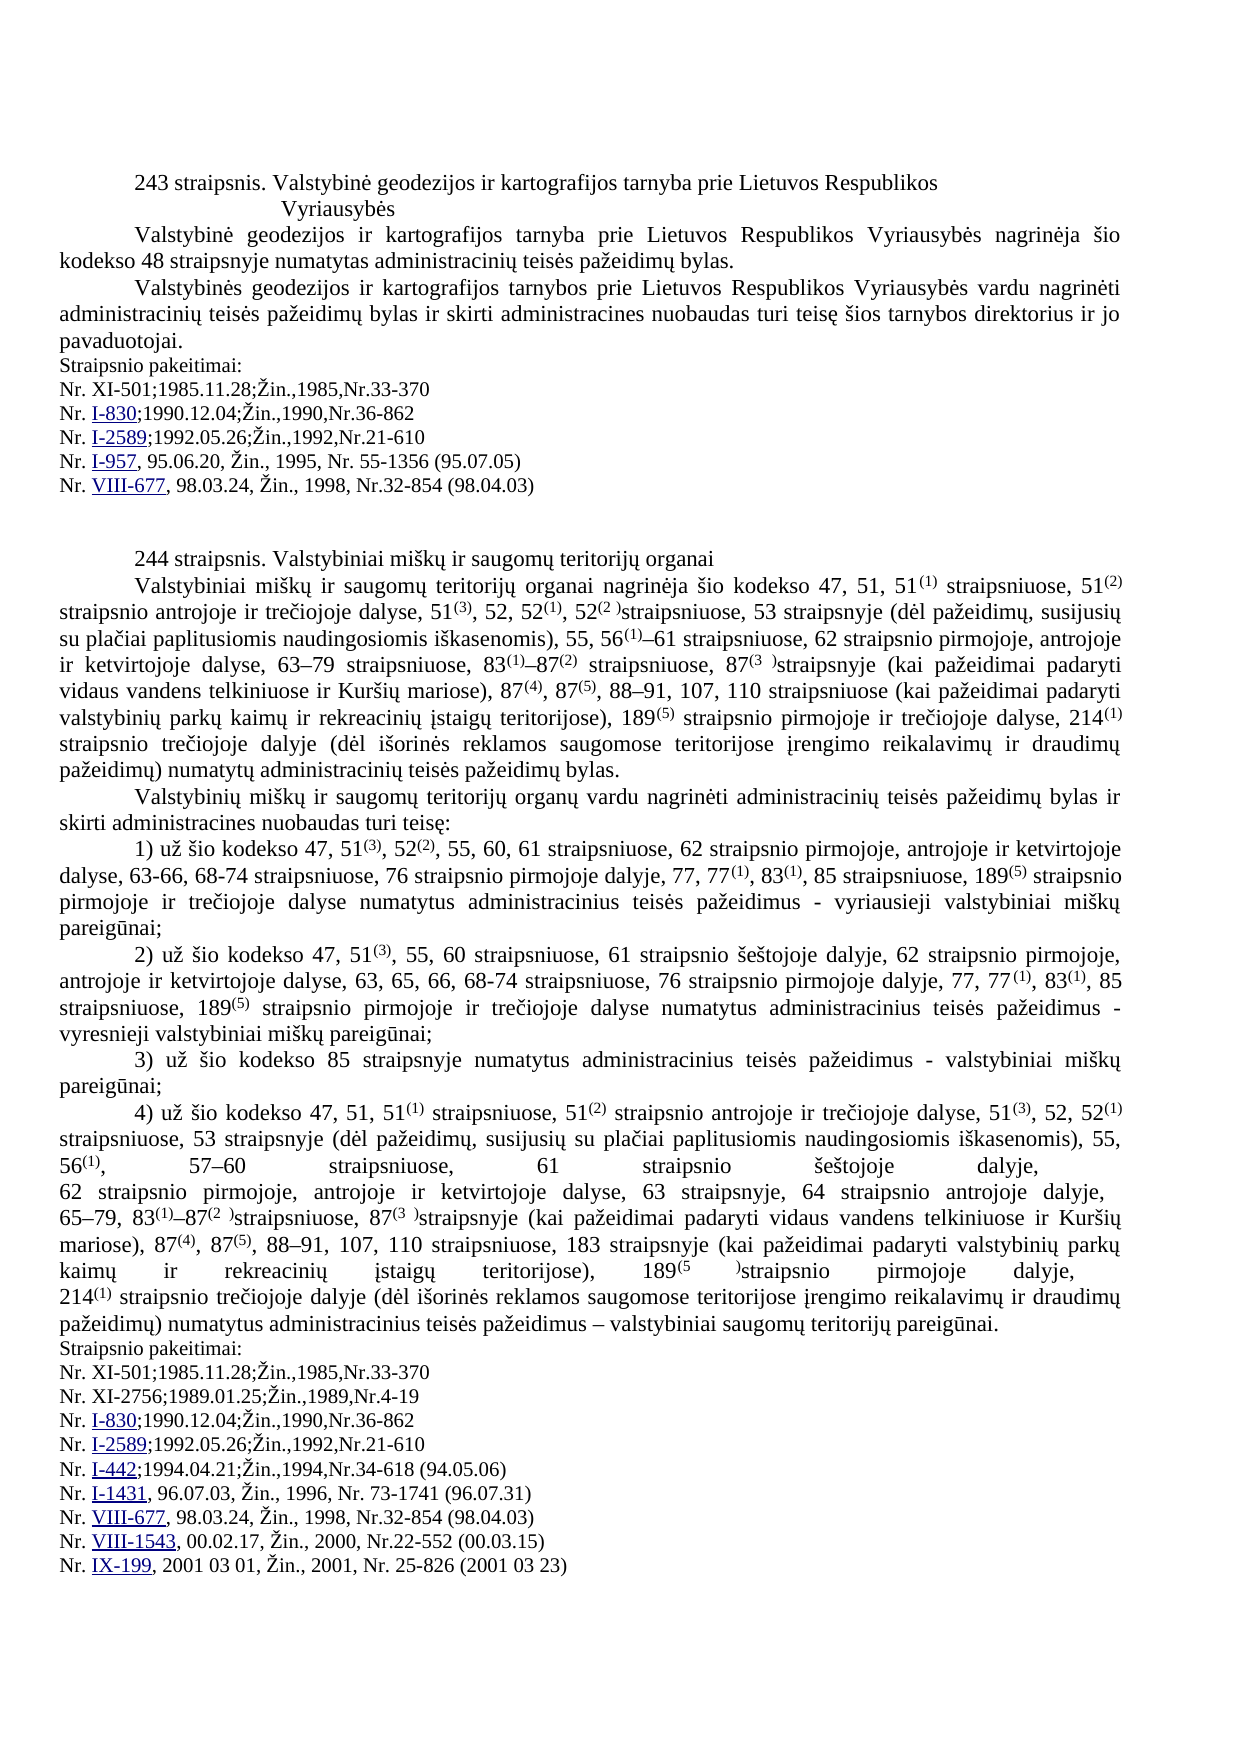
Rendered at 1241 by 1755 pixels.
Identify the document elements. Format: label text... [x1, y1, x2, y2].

text Nr. VIII-677, 98.03.24, Žin., 1998, Nr.32-854 (98.04.03) [59, 473, 1122, 497]
text Nr. I-1431, 96.07.03, Žin., 1996, Nr. 73-1741 (96.07.31) [59, 1481, 1122, 1504]
text Nr. VIII-677, 98.03.24, Žin., 1998, Nr.32-854 (98.04.03) [59, 1504, 1122, 1529]
text 2) už šio kodekso 47, 51(3), 55, 60 straipsniuose, 61 straipsnio šeštojoje dalyje, 62 straipsnio pirmojoje, antrojoje ir ketvirtojoje dalyse, 63, 65, 66, 68-74 straipsniuose, 76 straipsnio pirmojoje dalyje, 77, 77(1), 83(1), 85 straipsniuose, 189(5) straipsnio pirmojoje ir trečiojoje dalyse numatytus administracinius teisės pažeidimus - vyresnieji valstybiniai miškų pareigūnai; [59, 941, 1122, 1046]
text Valstybinė geodezijos ir kartografijos tarnyba prie Lietuvos Respublikos Vyriausybės nagrinėja šio kodekso 48 straipsnyje numatytas administracinių teisės pažeidimų bylas. [59, 221, 1122, 274]
text Nr. XI-501;1985.11.28;Žin.,1985,Nr.33-370 [59, 377, 1122, 401]
text Nr. I-957, 95.06.20, Žin., 1995, Nr. 55-1356 (95.07.05) [59, 449, 1122, 473]
text Nr. I-830;1990.12.04;Žin.,1990,Nr.36-862 [59, 1408, 1122, 1432]
text Nr. IX-199, 2001 03 01, Žin., 2001, Nr. 25-826 (2001 03 23) [59, 1553, 1122, 1577]
text 3) už šio kodekso 85 straipsnyje numatytus administracinius teisės pažeidimus - valstybiniai miškų pareigūnai; [59, 1046, 1122, 1099]
text Vyriausybės [281, 195, 1122, 221]
text 4) už šio kodekso 47, 51, 51(1) straipsniuose, 51(2) straipsnio antrojoje ir trečiojoje dalyse, 51(3), 52, 52(1) straipsniuose, 53 straipsnyje (dėl pažeidimų, susijusių su plačiai paplitusiomis naudingosiomis iškasenomis), 55, 56(1), 57–60 straipsniuose, 61 straipsnio šeštojoje dalyje, 62 straipsnio pirmojoje, antrojoje ir ketvirtojoje dalyse, 63 straipsnyje, 64 straipsnio antrojoje dalyje, 65–79, 83(1)–87(2 )straipsniuose, 87(3 )straipsnyje (kai pažeidimai padaryti vidaus vandens telkiniuose ir Kuršių mariose), 87(4), 87(5), 88–91, 107, 110 straipsniuose, 183 straipsnyje (kai pažeidimai padaryti valstybinių parkų kaimų ir rekreacinių įstaigų teritorijose), 189(5 )straipsnio pirmojoje dalyje, 214(1) straipsnio trečiojoje dalyje (dėl išorinės reklamos saugomose teritorijose įrengimo reikalavimų ir draudimų pažeidimų) numatytus administracinius teisės pažeidimus – valstybiniai saugomų teritorijų pareigūnai. [59, 1099, 1122, 1336]
text Nr. I-2589;1992.05.26;Žin.,1992,Nr.21-610 [59, 425, 1122, 449]
text Straipsnio pakeitimai: [59, 1336, 1122, 1360]
text Nr. I-442;1994.04.21;Žin.,1994,Nr.34-618 (94.05.06) [59, 1456, 1122, 1481]
text Nr. XI-501;1985.11.28;Žin.,1985,Nr.33-370 [59, 1360, 1122, 1384]
text Valstybiniai miškų ir saugomų teritorijų organai nagrinėja šio kodekso 47, 51, 51(1) straipsniuose, 51(2) straipsnio antrojoje ir trečiojoje dalyse, 51(3), 52, 52(1), 52(2 )straipsniuose, 53 straipsnyje (dėl pažeidimų, susijusių su plačiai paplitusiomis naudingosiomis iškasenomis), 55, 56(1)–61 straipsniuose, 62 straipsnio pirmojoje, antrojoje ir ketvirtojoje dalyse, 63–79 straipsniuose, 83(1)–87(2) straipsniuose, 87(3 )straipsnyje (kai pažeidimai padaryti vidaus vandens telkiniuose ir Kuršių mariose), 87(4), 87(5), 88–91, 107, 110 straipsniuose (kai pažeidimai padaryti valstybinių parkų kaimų ir rekreacinių įstaigų teritorijose), 189(5) straipsnio pirmojoje ir trečiojoje dalyse, 214(1) straipsnio trečiojoje dalyje (dėl išorinės reklamos saugomose teritorijose įrengimo reikalavimų ir draudimų pažeidimų) numatytų administracinių teisės pažeidimų bylas. [59, 572, 1122, 783]
text 1) už šio kodekso 47, 51(3), 52(2), 55, 60, 61 straipsniuose, 62 straipsnio pirmojoje, antrojoje ir ketvirtojoje dalyse, 63-66, 68-74 straipsniuose, 76 straipsnio pirmojoje dalyje, 77, 77(1), 83(1), 85 straipsniuose, 189(5) straipsnio pirmojoje ir trečiojoje dalyse numatytus administracinius teisės pažeidimus - vyriausieji valstybiniai miškų pareigūnai; [59, 835, 1122, 941]
text Nr. XI-2756;1989.01.25;Žin.,1989,Nr.4-19 [59, 1384, 1122, 1408]
text Valstybinių miškų ir saugomų teritorijų organų vardu nagrinėti administracinių teisės pažeidimų bylas ir skirti administracines nuobaudas turi teisę: [59, 783, 1122, 835]
text Nr. I-2589;1992.05.26;Žin.,1992,Nr.21-610 [59, 1432, 1122, 1456]
text Nr. I-830;1990.12.04;Žin.,1990,Nr.36-862 [59, 401, 1122, 425]
text Valstybinės geodezijos ir kartografijos tarnybos prie Lietuvos Respublikos Vyriausybės vardu nagrinėti administracinių teisės pažeidimų bylas ir skirti administracines nuobaudas turi teisę šios tarnybos direktorius ir jo pavaduotojai. [59, 274, 1122, 353]
text Nr. VIII-1543, 00.02.17, Žin., 2000, Nr.22-552 (00.03.15) [59, 1529, 1122, 1553]
text Straipsnio pakeitimai: [59, 353, 1122, 377]
text 243 straipsnis. Valstybinė geodezijos ir kartografijos tarnyba prie Lietuvos Respublikos [134, 168, 1122, 195]
text 244 straipsnis. Valstybiniai miškų ir saugomų teritorijų organai [59, 546, 1122, 572]
